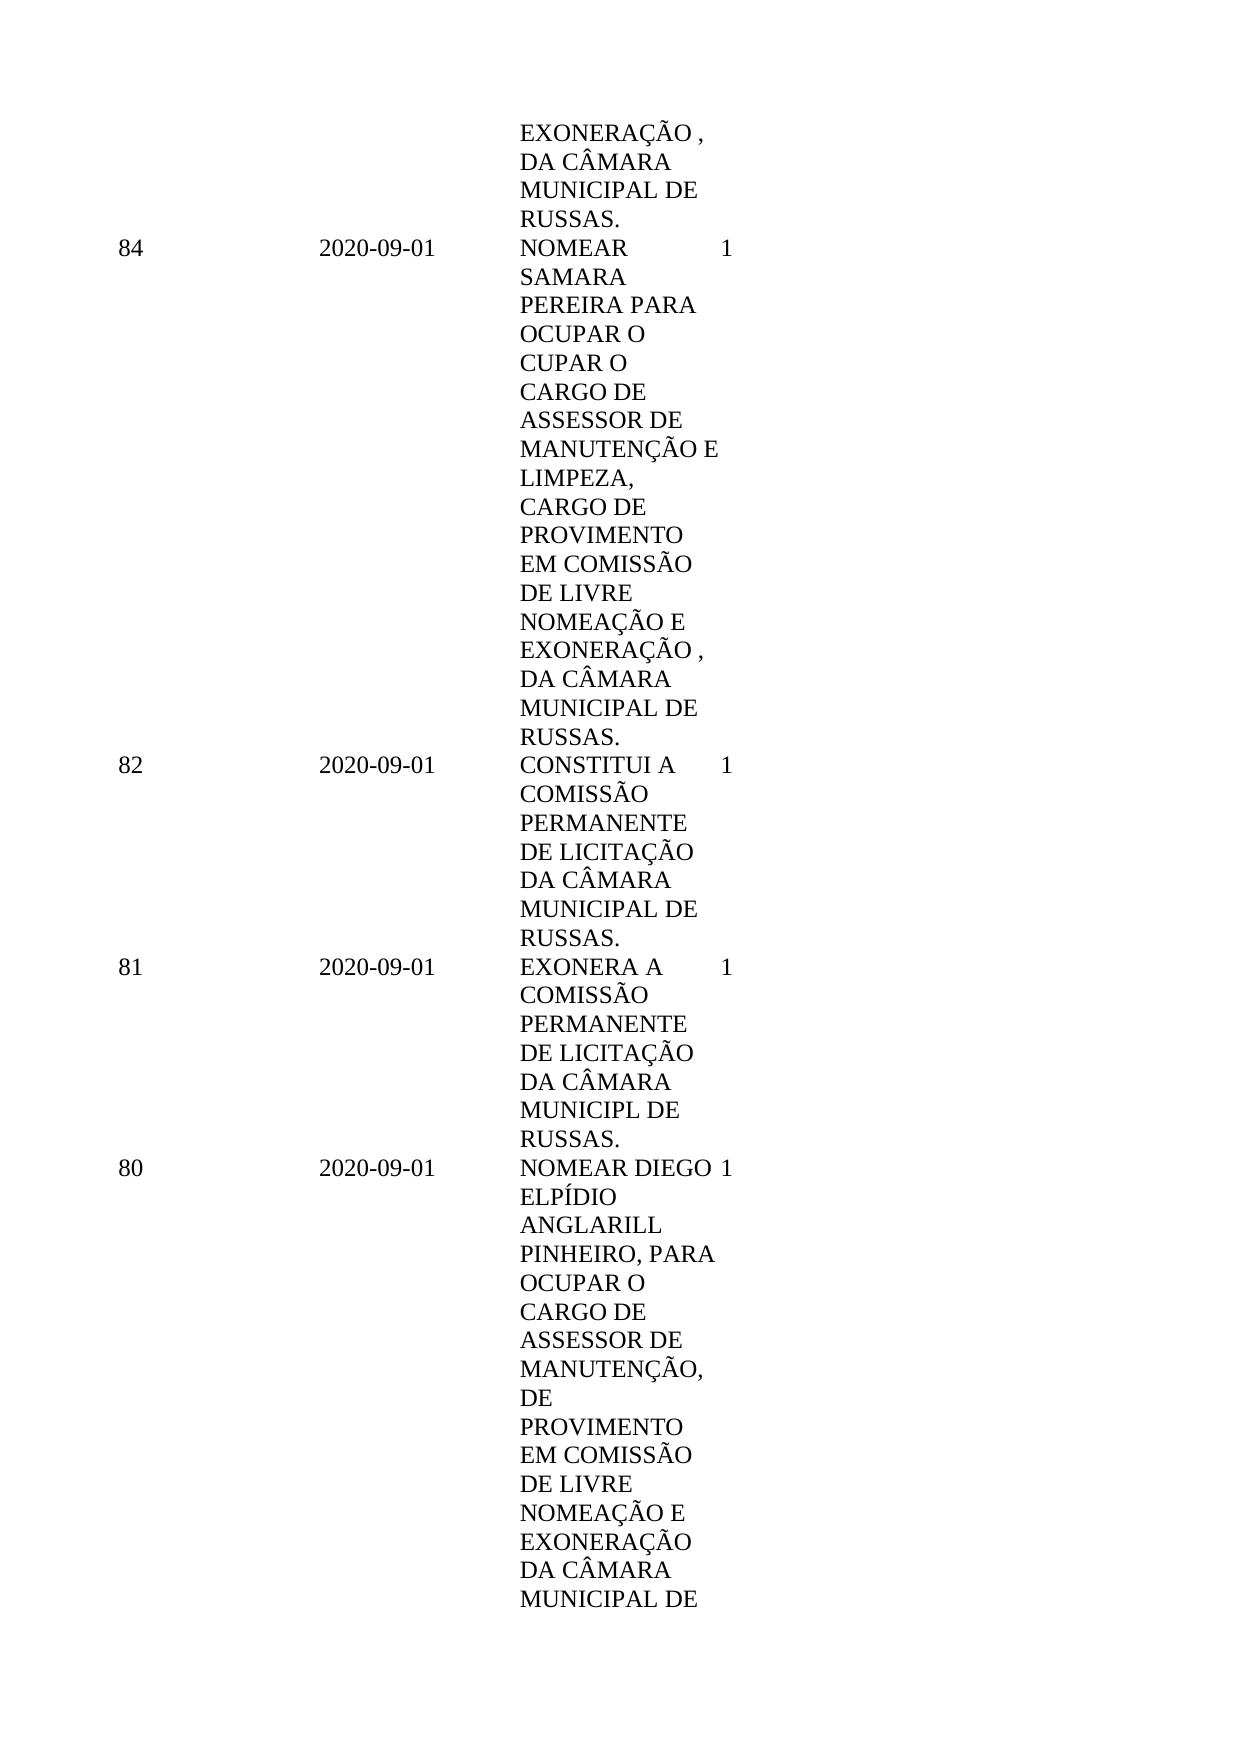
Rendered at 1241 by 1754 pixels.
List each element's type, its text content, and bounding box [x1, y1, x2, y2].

table_cell [118, 118, 319, 233]
table_cell 82 [118, 751, 319, 952]
table_cell [921, 751, 1122, 952]
table_cell [921, 233, 1122, 751]
table_cell 2020-09-01 [319, 233, 519, 751]
table_cell 81 [118, 952, 319, 1153]
table_cell [921, 1153, 1122, 1613]
table_cell NOMEAR SAMARA PEREIRA PARA OCUPAR O CUPAR O CARGO DE ASSESSOR DE MANUTENÇÃO E LIMPEZA, CARGO DE PROVIMENTO EM COMISSÃO DE LIVRE NOMEAÇÃO E EXONERAÇÃO , DA CÂMARA MUNICIPAL DE RUSSAS. [520, 233, 720, 751]
table_cell [921, 952, 1122, 1153]
table_cell 1 [720, 233, 921, 751]
table_cell 84 [118, 233, 319, 751]
table_cell EXONERAÇÃO , DA CÂMARA MUNICIPAL DE RUSSAS. [520, 118, 720, 233]
table_cell [319, 118, 519, 233]
table_cell 80 [118, 1153, 319, 1613]
table_cell 1 [720, 952, 921, 1153]
table_cell [921, 118, 1122, 233]
table_cell EXONERA A COMISSÃO PERMANENTE DE LICITAÇÃO DA CÂMARA MUNICIPL DE RUSSAS. [520, 952, 720, 1153]
table_cell NOMEAR DIEGO ELPÍDIO ANGLARILL PINHEIRO, PARA OCUPAR O CARGO DE ASSESSOR DE MANUTENÇÃO, DE PROVIMENTO EM COMISSÃO DE LIVRE NOMEAÇÃO E EXONERAÇÃO DA CÂMARA MUNICIPAL DE [520, 1153, 720, 1613]
table_cell 1 [720, 1153, 921, 1613]
table_cell 2020-09-01 [319, 751, 519, 952]
table_cell 1 [720, 751, 921, 952]
table_cell 2020-09-01 [319, 952, 519, 1153]
table_cell [720, 118, 921, 233]
table_cell CONSTITUI A COMISSÃO PERMANENTE DE LICITAÇÃO DA CÂMARA MUNICIPAL DE RUSSAS. [520, 751, 720, 952]
table_cell 2020-09-01 [319, 1153, 519, 1613]
